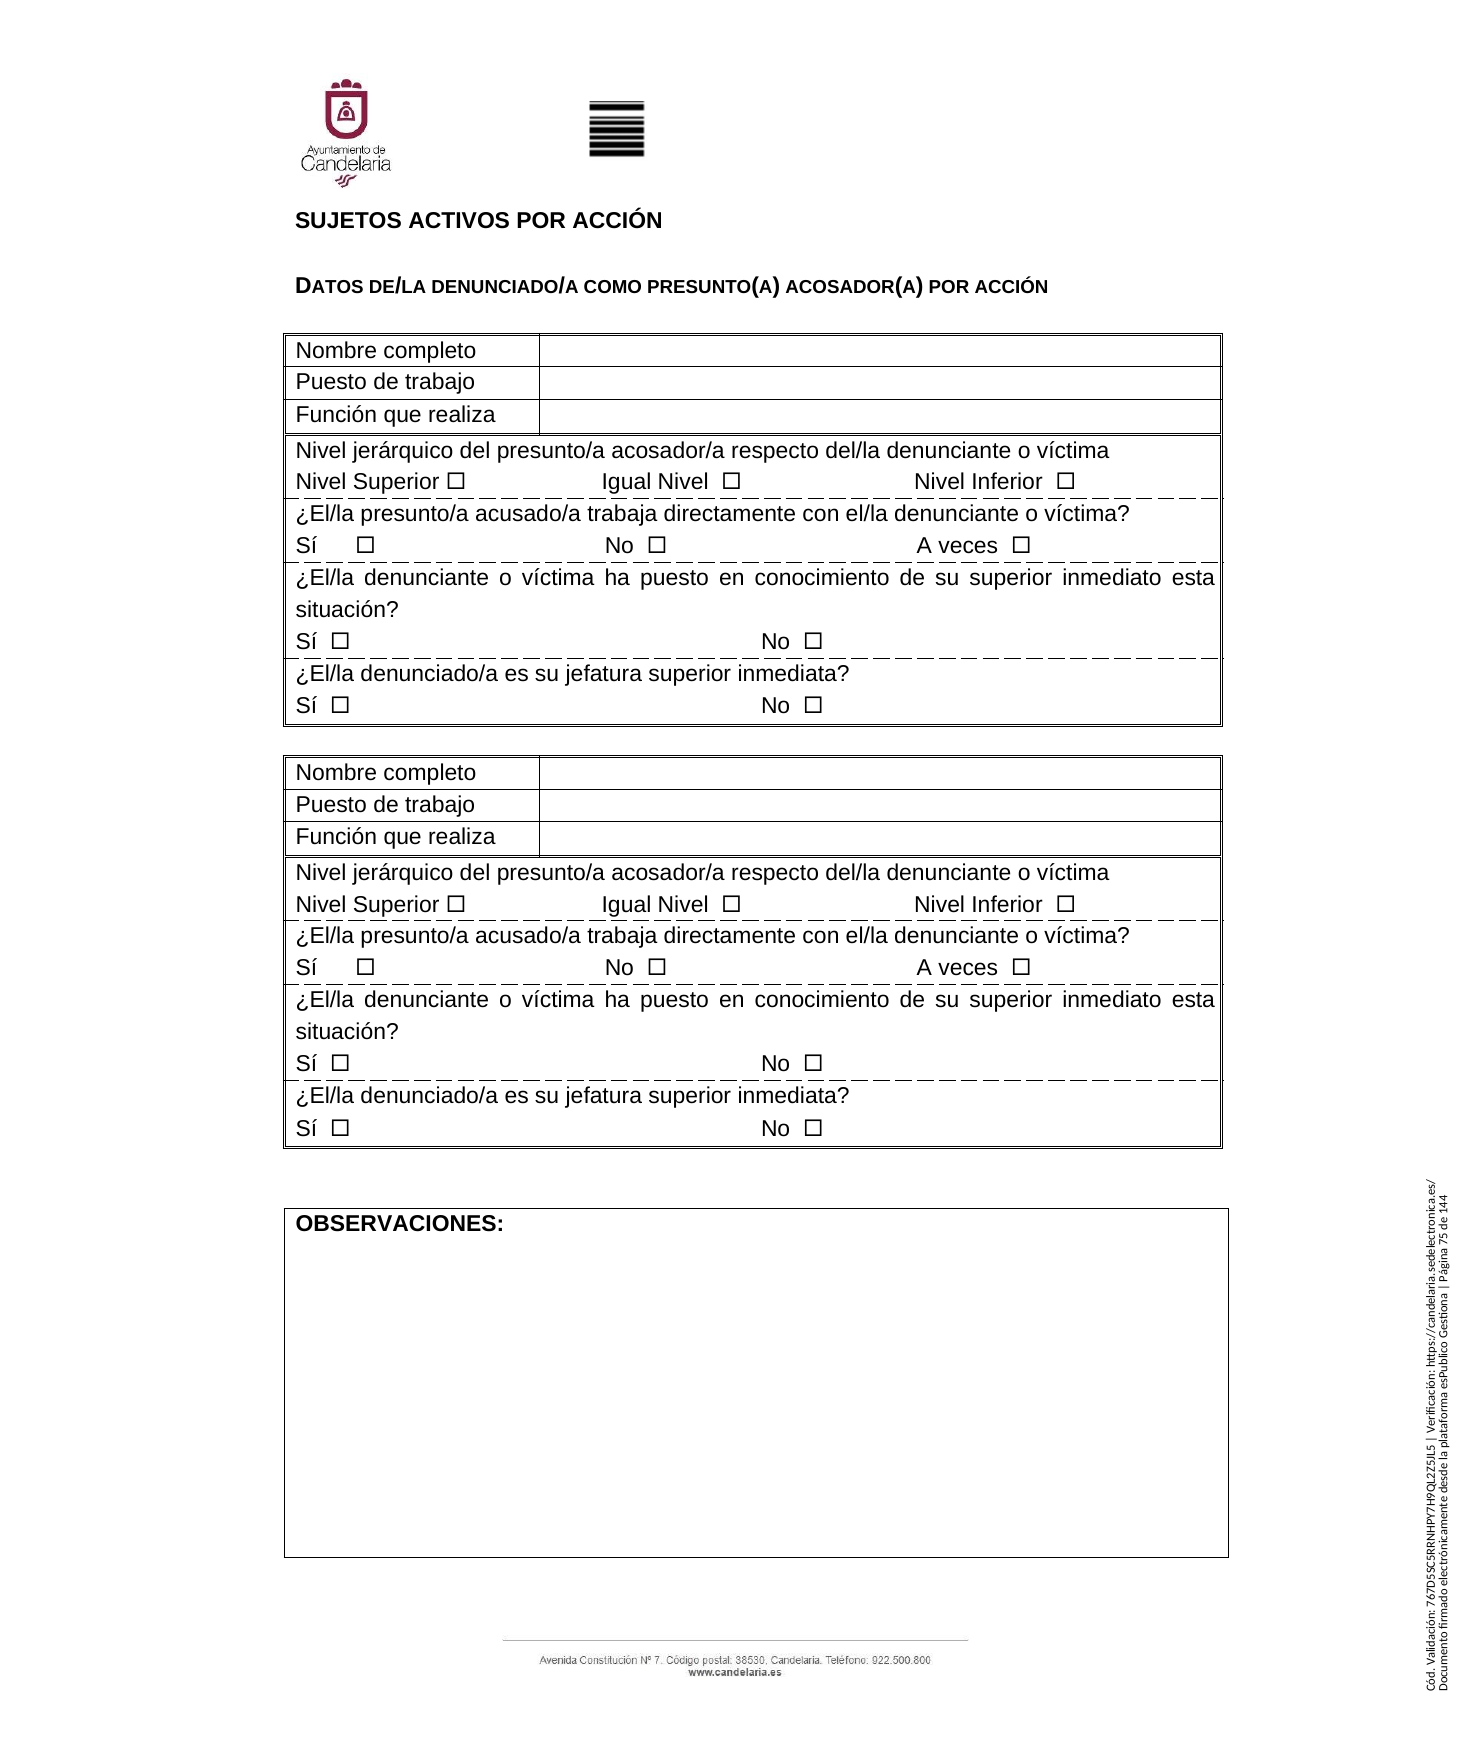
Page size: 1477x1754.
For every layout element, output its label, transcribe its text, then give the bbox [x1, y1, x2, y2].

table_cell Función que realiza [286, 400, 539, 432]
table_cell Nivel jerárquico del presunto/a acosador/a respecto del/la denunciante o víctima Nivel Superior  Igual Nivel  Nivel Inferior  [286, 436, 1220, 498]
table_cell Puesto de trabajo [286, 367, 539, 399]
table_cell Puesto de trabajo [286, 790, 539, 821]
table_header OBSERVACIONES: [285, 1209, 1228, 1557]
table_cell [540, 822, 1220, 855]
table_cell [540, 400, 1220, 432]
table_cell ¿El/la presunto/a acusado/a trabaja directamente con el/la denunciante o víctima? Sí  No  A veces  [286, 498, 1220, 562]
table_header [540, 336, 1220, 366]
table_cell Nivel jerárquico del presunto/a acosador/a respecto del/la denunciante o víctima Nivel Superior  Igual Nivel  Nivel Inferior  [286, 858, 1220, 920]
table_header Nombre completo [286, 336, 539, 366]
table_cell Función que realiza [286, 822, 539, 855]
table_cell ¿El/la denunciado/a es su jefatura superior inmediata? Sí  No  [286, 658, 1220, 723]
table_cell ¿El/la presunto/a acusado/a trabaja directamente con el/la denunciante o víctima? Sí  No  A veces  [286, 920, 1220, 984]
table_cell ¿El/la denunciante o víctima ha puesto en conocimiento de su superior inmediato esta situación? Sí  No  [286, 984, 1220, 1080]
table_cell ¿El/la denunciante o víctima ha puesto en conocimiento de su superior inmediato esta situación? Sí  No  [286, 562, 1220, 658]
subtitle SUJETOS ACTIVOS POR ACCIÓN [295, 207, 1182, 233]
table_header Nombre completo [286, 758, 539, 788]
text DATOS DE/LA DENUNCIADO/A COMO PRESUNTO(A) ACOSADOR(A) POR ACCIÓN [295, 272, 1182, 299]
table_cell [540, 367, 1220, 399]
table_cell ¿El/la denunciado/a es su jefatura superior inmediata? Sí  No  [286, 1080, 1220, 1146]
table_header [540, 758, 1220, 788]
table_cell [540, 790, 1220, 821]
